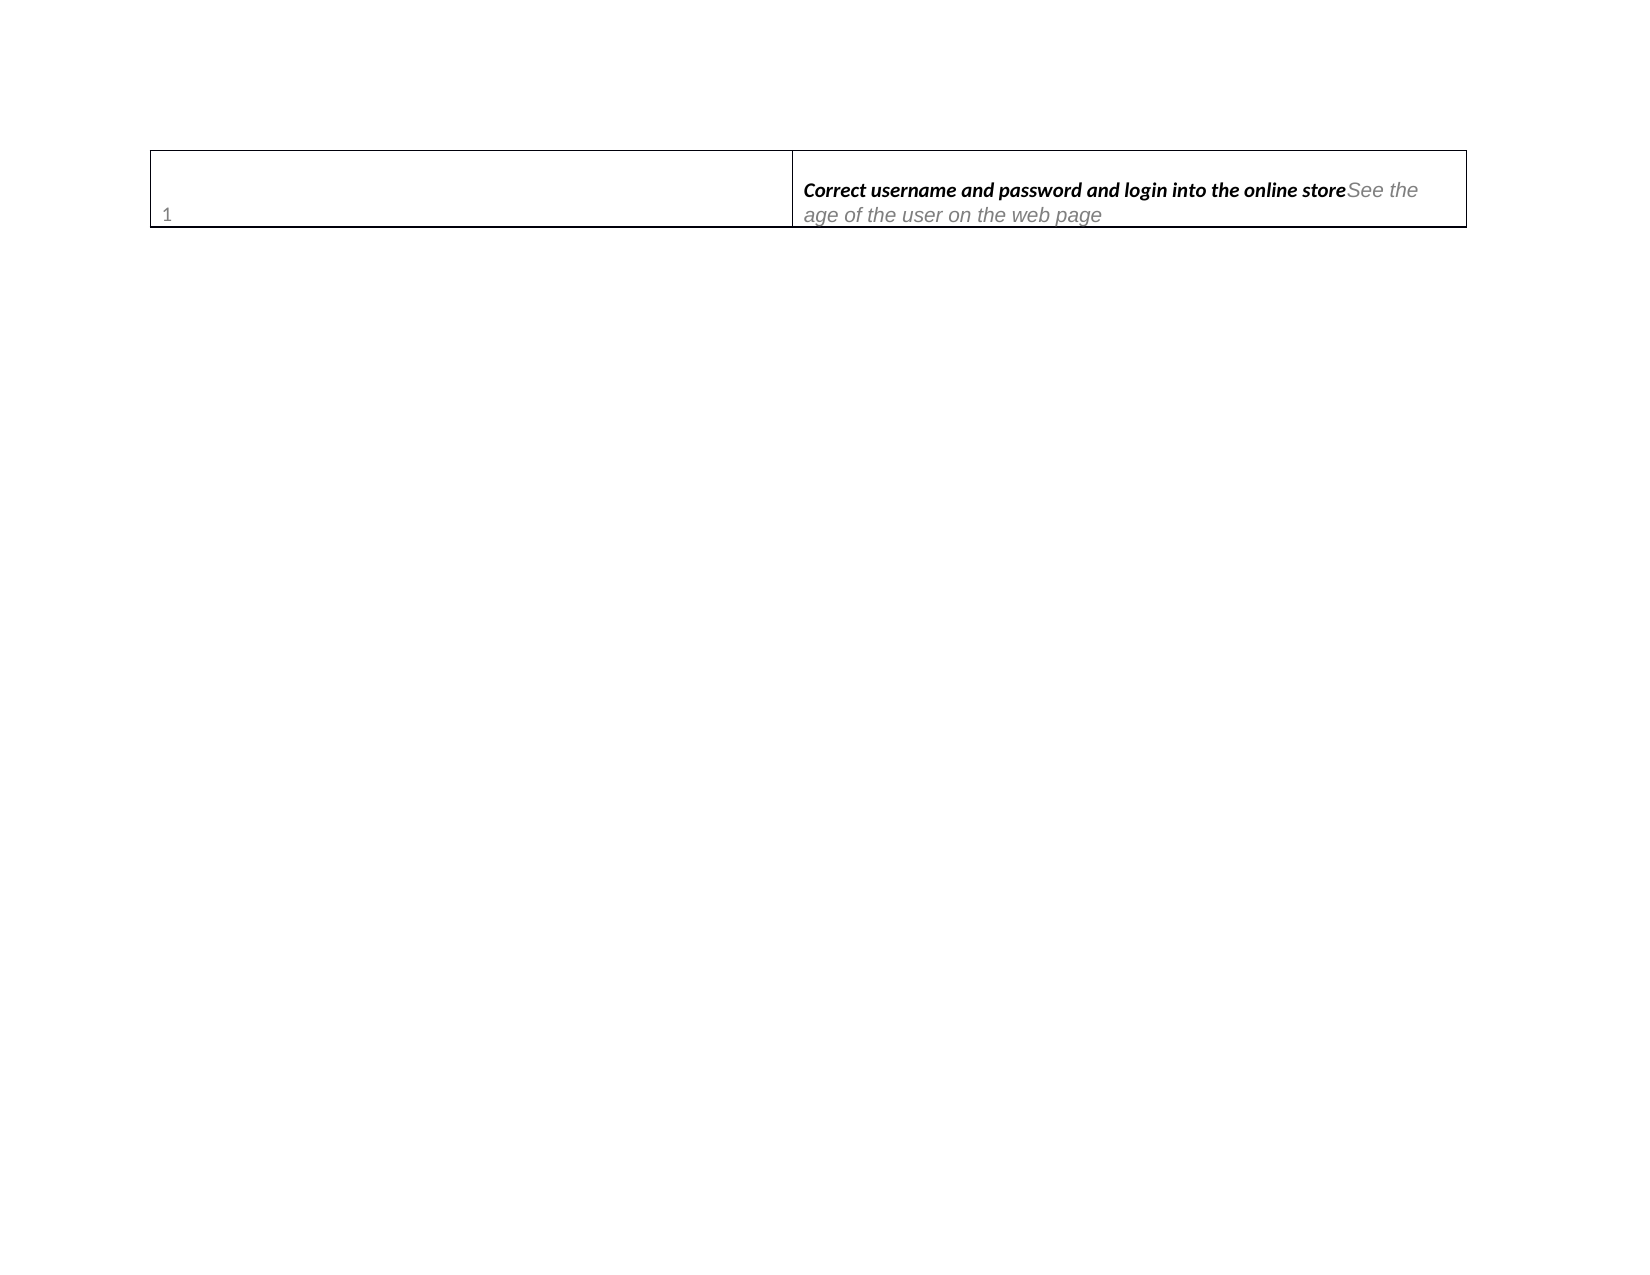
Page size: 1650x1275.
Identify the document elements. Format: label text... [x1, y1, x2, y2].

table_cell Correct username and password and login into the online storeSee the age of the user on the web page [793, 151, 1466, 226]
table_cell 1 [151, 151, 792, 226]
